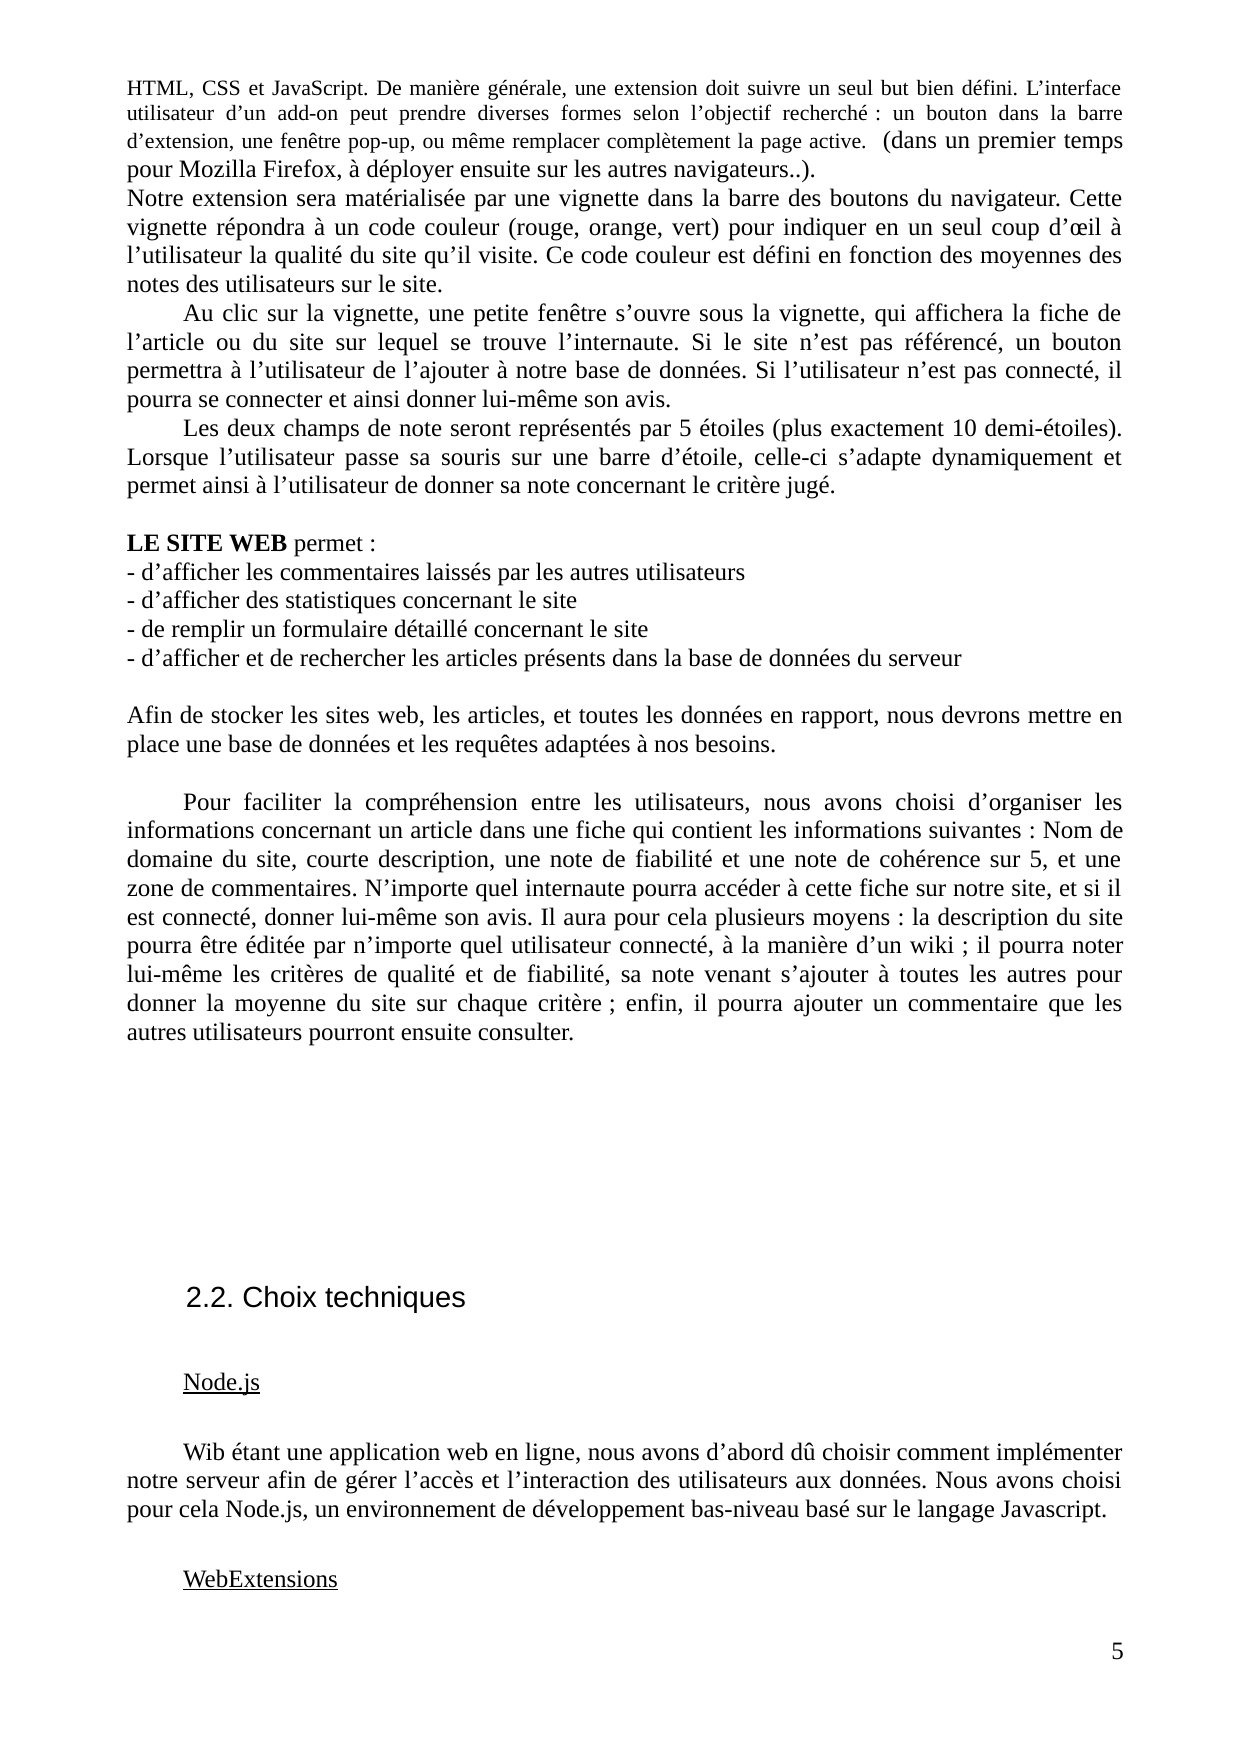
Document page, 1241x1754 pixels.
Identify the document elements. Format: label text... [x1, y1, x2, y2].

text HTML, CSS et JavaScript. De manière générale, une extension doit suivre un seul but bien défini. L’interface utilisateur d’un add-on peut prendre diverses formes selon l’objectif recherché : un bouton dans la barre d’extension, une fenêtre pop-up, ou même remplacer complètement la page active. (dans un premier temps pour Mozilla Firefox, à déployer ensuite sur les autres navigateurs..). [127, 75, 1123, 183]
text - d’afficher des statistiques concernant le site [127, 585, 1123, 614]
text WebExtensions [127, 1564, 1123, 1592]
text Afin de stocker les sites web, les articles, et toutes les données en rapport, nous devrons mettre en place une base de données et les requêtes adaptées à nos besoins. [127, 700, 1123, 758]
text - d’afficher les commentaires laissés par les autres utilisateurs [127, 557, 1123, 585]
text Wib étant une application web en ligne, nous avons d’abord dû choisir comment implémenter notre serveur afin de gérer l’accès et l’interaction des utilisateurs aux données. Nous avons choisi pour cela Node.js, un environnement de développement bas-niveau basé sur le langage Javascript. [127, 1437, 1123, 1523]
text LE SITE WEB permet : [127, 528, 1123, 557]
text Node.js [127, 1367, 1123, 1396]
subtitle 2.2. Choix techniques [186, 1280, 1123, 1313]
text - d’afficher et de rechercher les articles présents dans la base de données du serveur [127, 643, 1123, 672]
text - de remplir un formulaire détaillé concernant le site [127, 614, 1123, 643]
text Au clic sur la vignette, une petite fenêtre s’ouvre sous la vignette, qui affichera la fiche de l’article ou du site sur lequel se trouve l’internaute. Si le site n’est pas référencé, un bouton permettra à l’utilisateur de l’ajouter à notre base de données. Si l’utilisateur n’est pas connecté, il pourra se connecter et ainsi donner lui-même son avis. [127, 298, 1123, 413]
text Pour faciliter la compréhension entre les utilisateurs, nous avons choisi d’organiser les informations concernant un article dans une fiche qui contient les informations suivantes : Nom de domaine du site, courte description, une note de fiabilité et une note de cohérence sur 5, et une zone de commentaires. N’importe quel internaute pourra accéder à cette fiche sur notre site, et si il est connecté, donner lui-même son avis. Il aura pour cela plusieurs moyens : la description du site pourra être éditée par n’importe quel utilisateur connecté, à la manière d’un wiki ; il pourra noter lui-même les critères de qualité et de fiabilité, sa note venant s’ajouter à toutes les autres pour donner la moyenne du site sur chaque critère ; enfin, il pourra ajouter un commentaire que les autres utilisateurs pourront ensuite consulter. [127, 787, 1123, 1045]
text Notre extension sera matérialisée par une vignette dans la barre des boutons du navigateur. Cette vignette répondra à un code couleur (rouge, orange, vert) pour indiquer en un seul coup d’œil à l’utilisateur la qualité du site qu’il visite. Ce code couleur est défini en fonction des moyennes des notes des utilisateurs sur le site. [127, 183, 1123, 298]
text Les deux champs de note seront représentés par 5 étoiles (plus exactement 10 demi-étoiles). Lorsque l’utilisateur passe sa souris sur une barre d’étoile, celle-ci s’adapte dynamiquement et permet ainsi à l’utilisateur de donner sa note concernant le critère jugé. [127, 413, 1123, 499]
